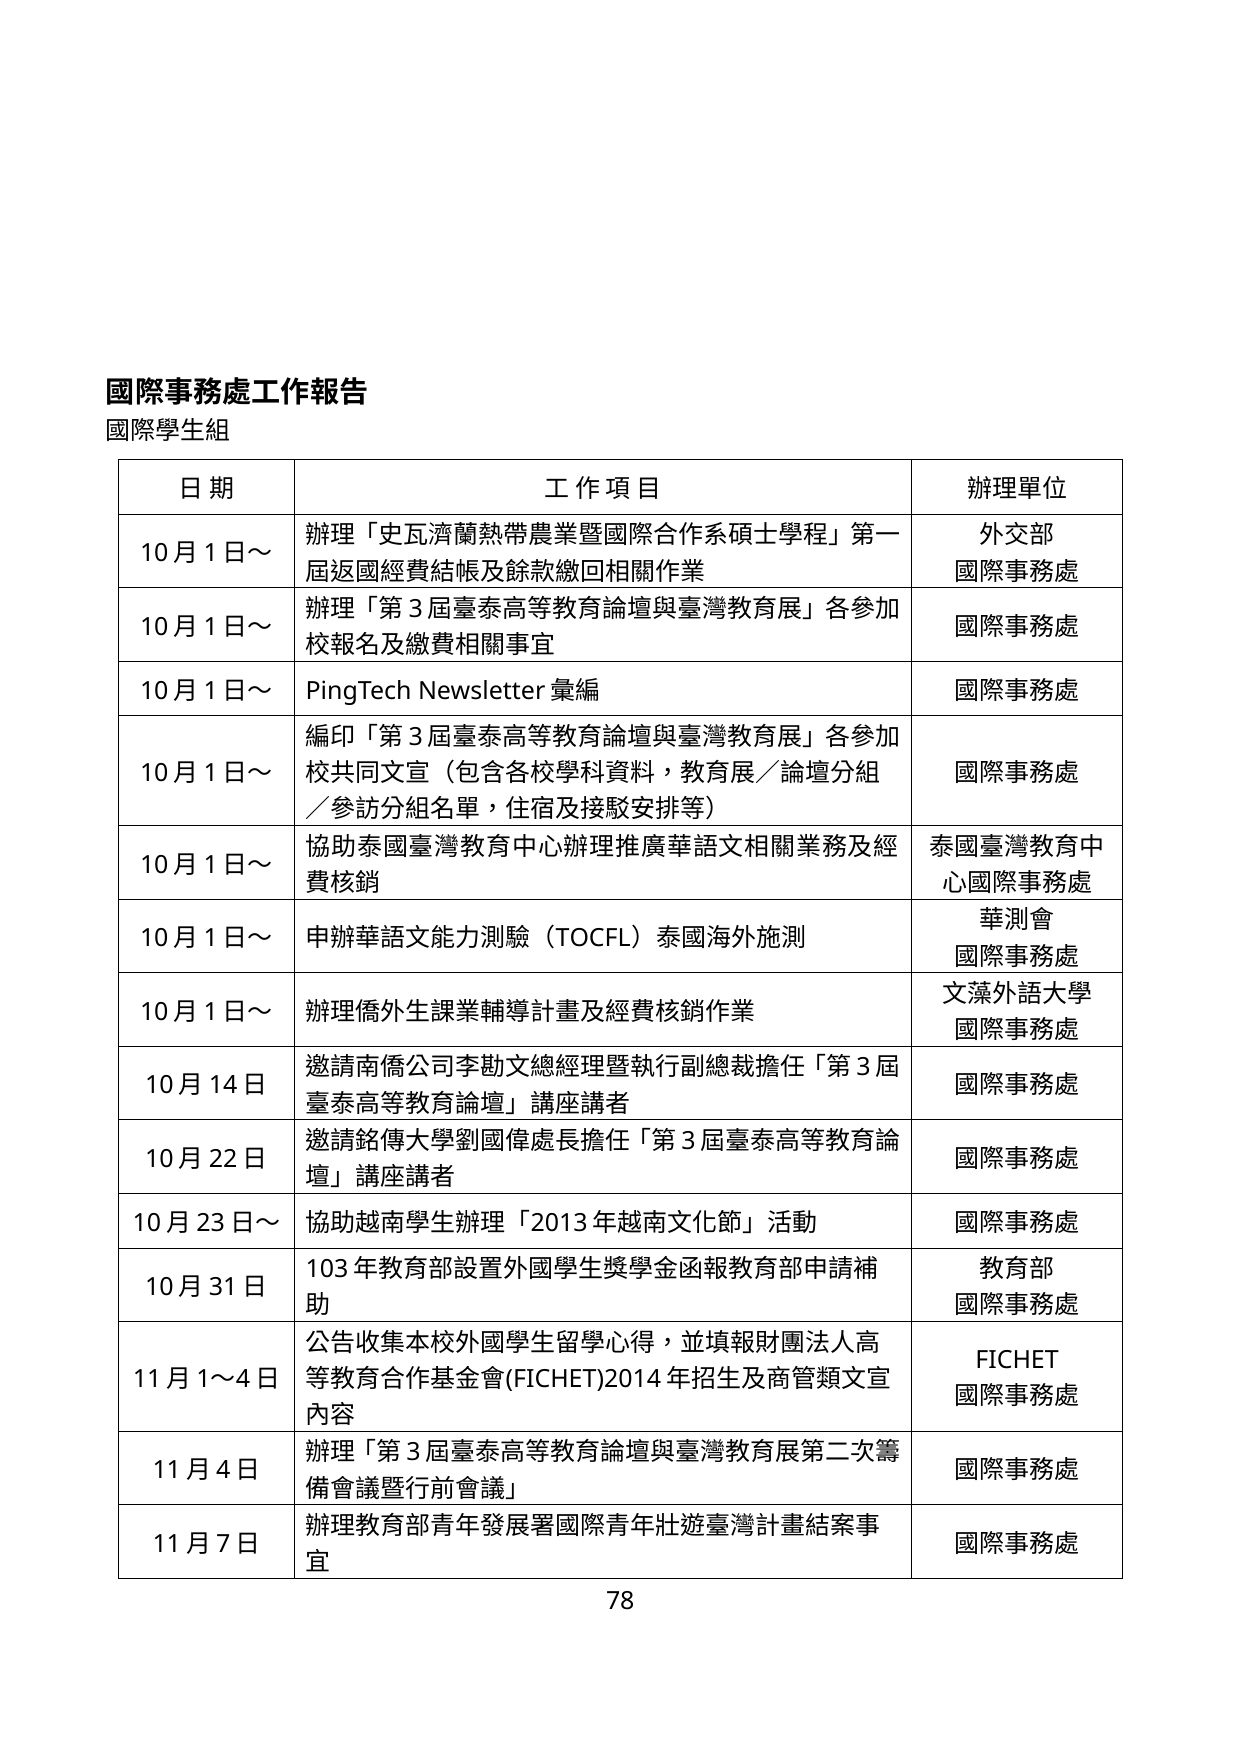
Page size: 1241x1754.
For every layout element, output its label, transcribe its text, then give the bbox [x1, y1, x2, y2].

table_cell 11月1～4日 [119, 1322, 294, 1431]
table_cell 10月31日 [119, 1249, 294, 1321]
table_cell 編印「第3屆臺泰高等教育論壇與臺灣教育展」各參加校共同文宣（包含各校學科資料，教育展／論壇分組／參訪分組名單，住宿及接駁安排等） [295, 716, 911, 825]
table_cell 10月1日～ [119, 716, 294, 825]
table_cell 國際事務處 [912, 716, 1122, 825]
table_cell 邀請南僑公司李勘文總經理暨執行副總裁擔任「第3屆臺泰高等教育論壇」講座講者 [295, 1047, 911, 1119]
table_cell 11月4日 [119, 1432, 294, 1504]
table_cell FICHET 國際事務處 [912, 1322, 1122, 1431]
table_cell 10月1日～ [119, 973, 294, 1046]
table_cell 泰國臺灣教育中心國際事務處 [912, 826, 1122, 899]
table_cell 辦理「第3屆臺泰高等教育論壇與臺灣教育展」各參加校報名及繳費相關事宜 [295, 588, 911, 661]
table_cell 10月1日～ [119, 826, 294, 899]
table_cell 文藻外語大學 國際事務處 [912, 973, 1122, 1046]
table_cell 辦理「史瓦濟蘭熱帶農業暨國際合作系碩士學程」第一屆返國經費結帳及餘款繳回相關作業 [295, 515, 911, 587]
table_cell 國際事務處 [912, 662, 1122, 715]
text 國際學生組 [106, 410, 1122, 447]
table_cell 辦理「第3屆臺泰高等教育論壇與臺灣教育展第二次籌備會議暨行前會議」 [295, 1432, 911, 1504]
table_cell 國際事務處 [912, 1120, 1122, 1193]
table_cell 國際事務處 [912, 1432, 1122, 1504]
table_cell 10月14日 [119, 1047, 294, 1119]
table_cell 10月22日 [119, 1120, 294, 1193]
table_cell 協助越南學生辦理「2013年越南文化節」活動 [295, 1194, 911, 1247]
table_header 日 期 [119, 460, 294, 514]
table_cell 103年教育部設置外國學生獎學金函報教育部申請補助 [295, 1249, 911, 1321]
table_cell 11月7日 [119, 1505, 294, 1578]
table_header 工 作 項 目 [295, 460, 911, 514]
table_cell 外交部 國際事務處 [912, 515, 1122, 587]
table_cell 申辦華語文能力測驗（TOCFL）泰國海外施測 [295, 900, 911, 972]
table_cell 10月1日～ [119, 662, 294, 715]
table_cell 10月1日～ [119, 588, 294, 661]
table_cell 國際事務處 [912, 1047, 1122, 1119]
table_cell 10月1日～ [119, 900, 294, 972]
table_cell 辦理教育部青年發展署國際青年壯遊臺灣計畫結案事宜 [295, 1505, 911, 1578]
text 國際事務處工作報告 [106, 368, 1122, 410]
table_cell 國際事務處 [912, 1194, 1122, 1247]
table_header 辦理單位 [912, 460, 1122, 514]
table_cell 10月1日～ [119, 515, 294, 587]
table_cell 公告收集本校外國學生留學心得，並填報財團法人高等教育合作基金會(FICHET)2014年招生及商管類文宣內容 [295, 1322, 911, 1431]
table_cell 邀請銘傳大學劉國偉處長擔任「第3屆臺泰高等教育論壇」講座講者 [295, 1120, 911, 1193]
table_cell 協助泰國臺灣教育中心辦理推廣華語文相關業務及經費核銷 [295, 826, 911, 899]
table_cell 國際事務處 [912, 588, 1122, 661]
table_cell 10月23日～ [119, 1194, 294, 1247]
table_cell PingTech Newsletter彙編 [295, 662, 911, 715]
table_cell 教育部 國際事務處 [912, 1249, 1122, 1321]
table_cell 辦理僑外生課業輔導計畫及經費核銷作業 [295, 973, 911, 1046]
table_cell 華測會 國際事務處 [912, 900, 1122, 972]
table_cell 國際事務處 [912, 1505, 1122, 1578]
